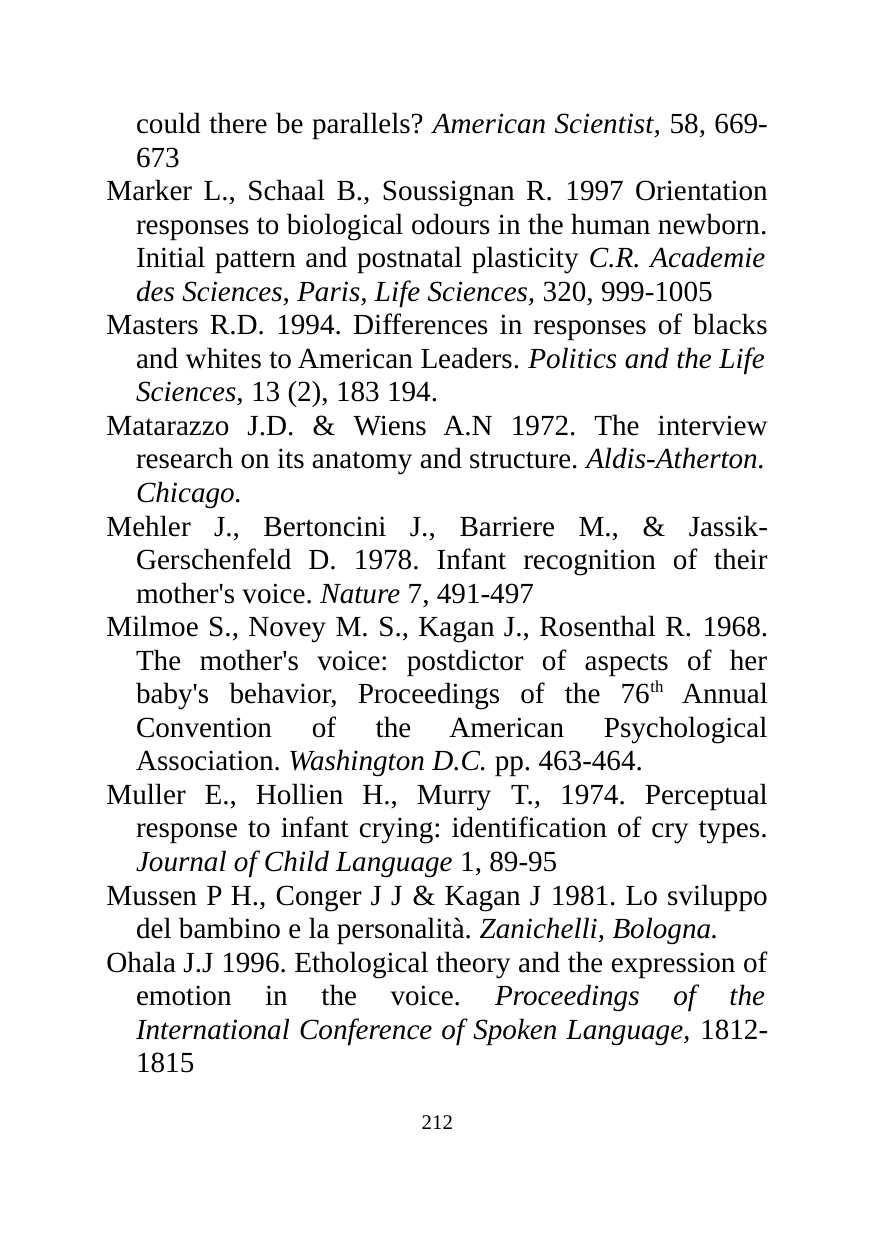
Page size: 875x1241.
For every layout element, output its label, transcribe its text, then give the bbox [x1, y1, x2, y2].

text Marker L., Schaal B., Soussignan R. 1997 Orientation responses to biological odours in the human newborn. Initial pattern and postnatal plasticity C.R. Academie des Sciences, Paris, Life Sciences, 320, 999-1005 [106, 173, 768, 307]
text Ohala J.J 1996. Ethological theory and the expression of emotion in the voice. Proceedings of the International Conference of Spoken Language, 1812-1815 [106, 945, 768, 1079]
text could there be parallels? American Scientist, 58, 669-673 [106, 106, 768, 173]
text Masters R.D. 1994. Differences in responses of blacks and whites to American Leaders. Politics and the Life Sciences, 13 (2), 183 194. [106, 307, 768, 408]
text Mussen P H., Conger J J & Kagan J 1981. Lo sviluppo del bambino e la personalità. Zanichelli, Bologna. [106, 878, 768, 945]
text Milmoe S., Novey M. S., Kagan J., Rosenthal R. 1968. The mother's voice: postdictor of aspects of her baby's behavior, Proceedings of the 76th Annual Convention of the American Psychological Association. Washington D.C. pp. 463-464. [106, 609, 768, 777]
text Muller E., Hollien H., Murry T., 1974. Perceptual response to infant crying: identification of cry types. Journal of Child Language 1, 89-95 [106, 777, 768, 878]
text Mehler J., Bertoncini J., Barriere M., & Jassik-Gerschenfeld D. 1978. Infant recognition of their mother's voice. Nature 7, 491-497 [106, 509, 768, 609]
text Matarazzo J.D. & Wiens A.N 1972. The interview research on its anatomy and structure. Aldis-Atherton. Chicago. [106, 408, 768, 509]
